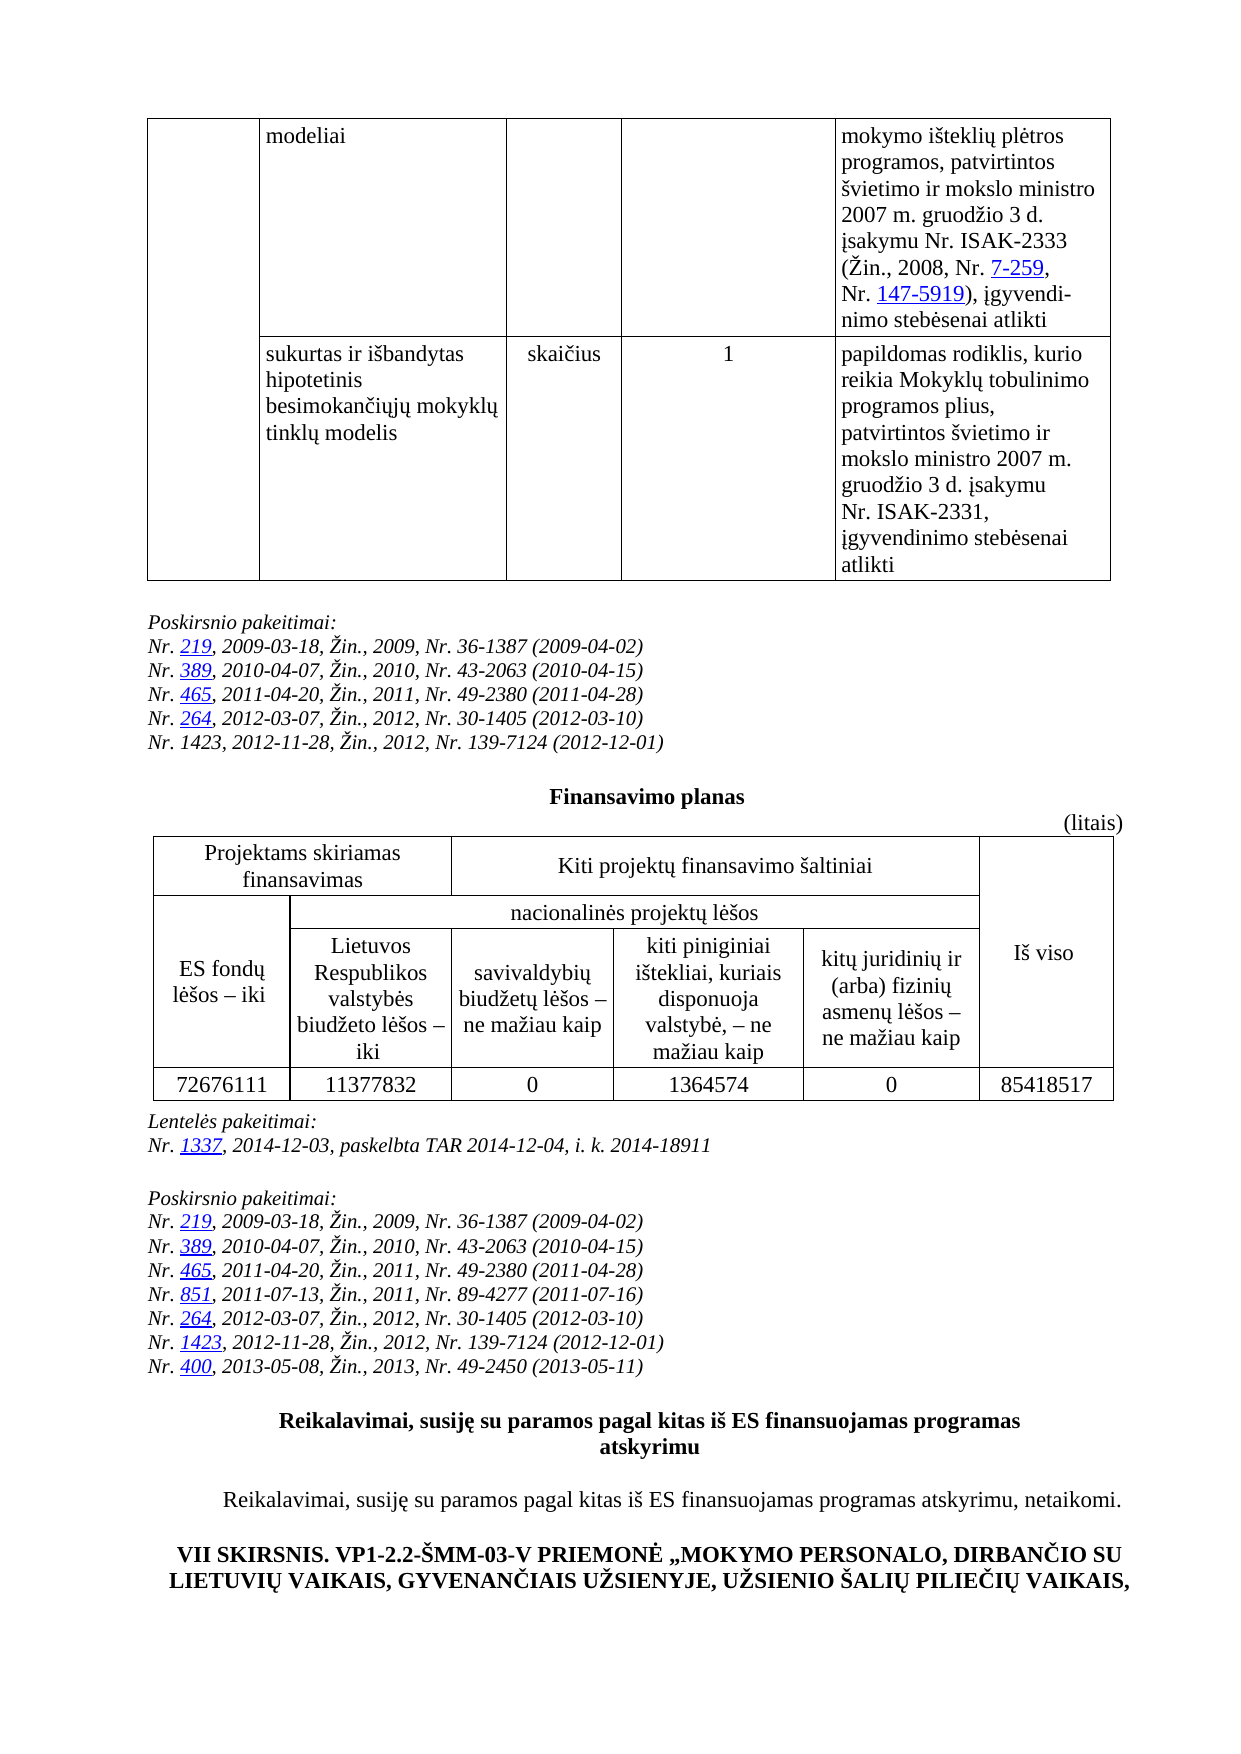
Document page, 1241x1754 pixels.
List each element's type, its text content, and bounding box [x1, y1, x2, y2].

text VII SKIRSNIS. VP1-2.2-ŠMM-03-V PRIEMONĖ „MOKYMO PERSONALO, DIRBANČIO SU LIETUVIŲ VAIKAIS, GYVENANČIAIS UŽSIENYJE, UŽSIENIO ŠALIŲ PILIEČIŲ VAIKAIS, [148, 1541, 1152, 1593]
text Lentelės pakeitimai: [148, 1108, 1152, 1133]
table_header Kiti projektų finansavimo šaltiniai [452, 837, 979, 895]
table_cell 0 [804, 1068, 979, 1100]
table_cell modeliai [260, 119, 506, 336]
text (litais) [148, 809, 1152, 836]
table_cell 85418517 [980, 1068, 1113, 1100]
table_cell papildomas rodiklis, kurio reikia Mokyklų tobulinimo programos plius, patvirtintos švietimo ir mokslo ministro 2007 m. gruodžio 3 d. įsakymu Nr. ISAK-2331, įgyvendinimo stebėsenai atlikti [836, 337, 1110, 580]
text Nr. 264, 2012-03-07, Žin., 2012, Nr. 30-1405 (2012-03-10) [148, 1306, 1152, 1330]
table_cell 1 [622, 337, 835, 580]
table_cell Lietuvos Respublikos valstybės biudžeto lėšos – iki [291, 929, 451, 1067]
table_cell [622, 119, 835, 336]
table_cell 0 [452, 1068, 613, 1100]
text Nr. 851, 2011-07-13, Žin., 2011, Nr. 89-4277 (2011-07-16) [148, 1282, 1152, 1306]
text Reikalavimai, susiję su paramos pagal kitas iš ES finansuojamas programas atskyrimu, netaikomi. [148, 1486, 1152, 1512]
table_cell 72676111 [154, 1068, 289, 1100]
text Nr. 400, 2013-05-08, Žin., 2013, Nr. 49-2450 (2013-05-11) [148, 1354, 1152, 1378]
text Nr. 219, 2009-03-18, Žin., 2009, Nr. 36-1387 (2009-04-02) [148, 1209, 1152, 1233]
table_cell skaičius [507, 337, 621, 580]
table_cell savivaldybių biudžetų lėšos – ne mažiau kaip [452, 929, 613, 1067]
text Reikalavimai, susiję su paramos pagal kitas iš ES finansuojamas programas atskyrimu [148, 1407, 1152, 1459]
text Poskirsnio pakeitimai: [148, 610, 1152, 634]
table_cell ES fondų lėšos – iki [154, 896, 289, 1067]
text Nr. 1423, 2012-11-28, Žin., 2012, Nr. 139-7124 (2012-12-01) [148, 1330, 1152, 1354]
text Poskirsnio pakeitimai: [148, 1185, 1152, 1209]
table_header Iš viso [980, 837, 1113, 1067]
table_cell [148, 119, 259, 580]
table_cell kiti piniginiai ištekliai, kuriais disponuoja valstybė, – ne mažiau kaip [614, 929, 803, 1067]
table_cell kitų juridinių ir (arba) fizinių asmenų lėšos – ne mažiau kaip [804, 929, 979, 1067]
text Nr. 389, 2010-04-07, Žin., 2010, Nr. 43-2063 (2010-04-15) [148, 1233, 1152, 1258]
text Nr. 264, 2012-03-07, Žin., 2012, Nr. 30-1405 (2012-03-10) [148, 706, 1152, 730]
text Finansavimo planas [148, 783, 1152, 809]
text Nr. 1337, 2014-12-03, paskelbta TAR 2014-12-04, i. k. 2014-18911 [148, 1133, 1152, 1157]
table_cell sukurtas ir išbandytas hipotetinis besimokančiųjų mokyklų tinklų modelis [260, 337, 506, 580]
table_cell 1364574 [614, 1068, 803, 1100]
table_cell nacionalinės projektų lėšos [291, 896, 979, 928]
table_cell [507, 119, 621, 336]
text Nr. 389, 2010-04-07, Žin., 2010, Nr. 43-2063 (2010-04-15) [148, 658, 1152, 682]
table_header Projektams skiriamas finansavimas [154, 837, 451, 895]
text Nr. 219, 2009-03-18, Žin., 2009, Nr. 36-1387 (2009-04-02) [148, 634, 1152, 658]
text Nr. 465, 2011-04-20, Žin., 2011, Nr. 49-2380 (2011-04-28) [148, 682, 1152, 706]
table_cell 11377832 [291, 1068, 451, 1100]
table_cell mokymo išteklių plėtros programos, patvirtintos švietimo ir mokslo ministro 2007 m. gruodžio 3 d. įsakymu Nr. ISAK-2333 (Žin., 2008, Nr. 7-259, Nr. 147-5919), įgyvendi-nimo stebėsenai atlikti [836, 119, 1110, 336]
text Nr. 1423, 2012-11-28, Žin., 2012, Nr. 139-7124 (2012-12-01) [148, 730, 1152, 754]
text Nr. 465, 2011-04-20, Žin., 2011, Nr. 49-2380 (2011-04-28) [148, 1258, 1152, 1282]
